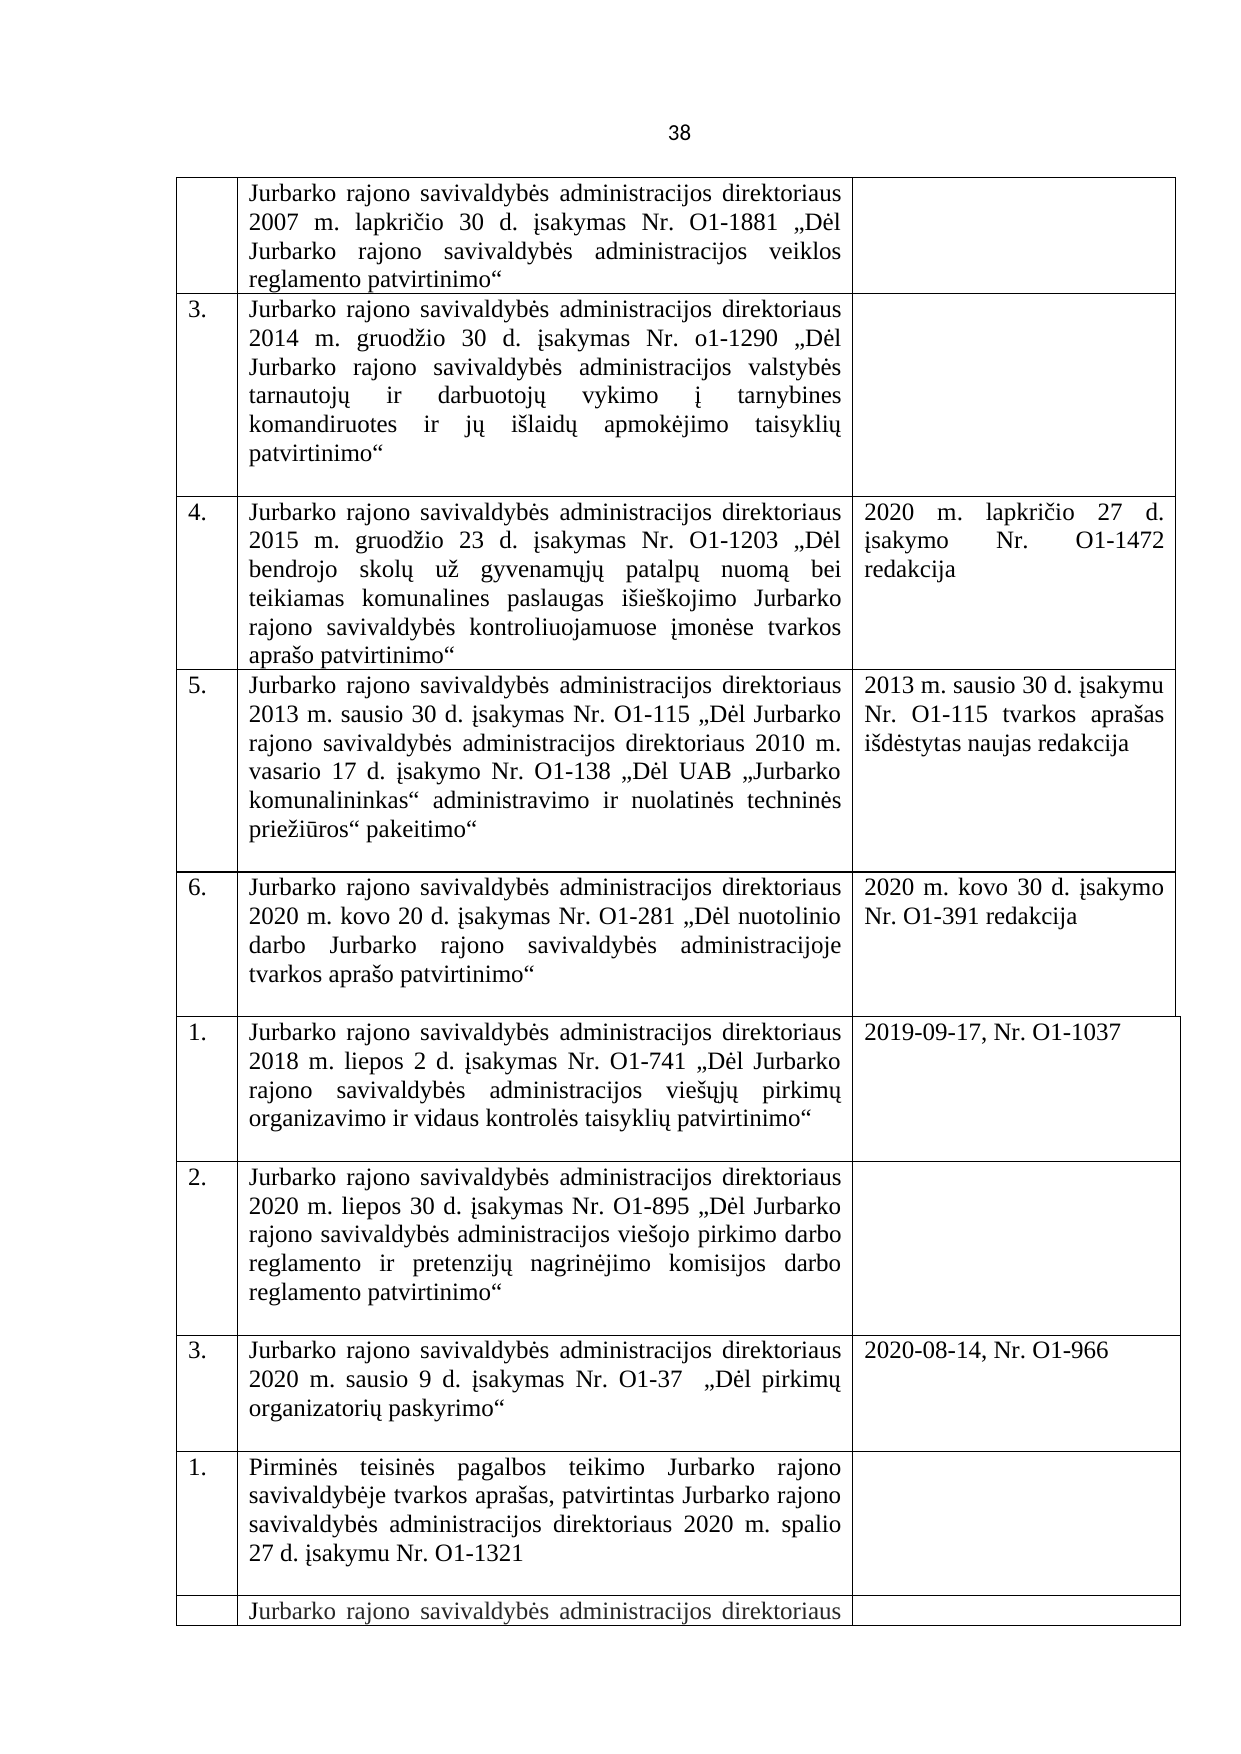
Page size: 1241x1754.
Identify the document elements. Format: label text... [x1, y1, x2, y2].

table_cell [1176, 669, 1181, 871]
table_cell [853, 294, 1175, 496]
table_cell 2020 m. lapkričio 27 d. įsakymo Nr. O1-1472 redakcija [853, 497, 1175, 669]
table_cell [853, 1452, 1180, 1595]
table_cell 5. [177, 670, 237, 871]
table_cell [177, 1596, 237, 1625]
table_cell Jurbarko rajono savivaldybės administracijos direktoriaus 2020 m. liepos 30 d. įsakymas Nr. O1-895 „Dėl Jurbarko rajono savivaldybės administracijos viešojo pirkimo darbo reglamento ir pretenzijų nagrinėjimo komisijos darbo reglamento patvirtinimo“ [238, 1162, 852, 1334]
table_cell [853, 1162, 1180, 1334]
table_cell Jurbarko rajono savivaldybės administracijos direktoriaus 2020 m. kovo 20 d. įsakymas Nr. O1-281 „Dėl nuotolinio darbo Jurbarko rajono savivaldybės administracijoje tvarkos aprašo patvirtinimo“ [238, 873, 852, 1016]
table_cell 2020-08-14, Nr. O1-966 [853, 1336, 1180, 1451]
table_cell [177, 178, 237, 293]
table_cell 3. [177, 294, 237, 496]
table_cell [853, 1596, 1180, 1625]
table_cell Jurbarko rajono savivaldybės administracijos direktoriaus 2018 m. liepos 2 d. įsakymas Nr. O1-741 „Dėl Jurbarko rajono savivaldybės administracijos viešųjų pirkimų organizavimo ir vidaus kontrolės taisyklių patvirtinimo“ [238, 1017, 852, 1161]
table_cell [853, 178, 1175, 293]
table_cell 6. [177, 873, 237, 1016]
table_cell 3. [177, 1336, 237, 1451]
table_cell 1. [177, 1452, 237, 1595]
table_cell [1176, 177, 1181, 293]
table_cell Jurbarko rajono savivaldybės administracijos direktoriaus 2007 m. lapkričio 30 d. įsakymas Nr. O1-1881 „Dėl Jurbarko rajono savivaldybės administracijos veiklos reglamento patvirtinimo“ [238, 178, 852, 293]
table_cell 2020 m. kovo 30 d. įsakymo Nr. O1-391 redakcija [853, 873, 1175, 1016]
table_cell 2013 m. sausio 30 d. įsakymu Nr. O1-115 tvarkos aprašas išdėstytas naujas redakcija [853, 670, 1175, 871]
table_cell Pirminės teisinės pagalbos teikimo Jurbarko rajono savivaldybėje tvarkos aprašas, patvirtintas Jurbarko rajono savivaldybės administracijos direktoriaus 2020 m. spalio 27 d. įsakymu Nr. O1-1321 [238, 1452, 852, 1595]
table_cell Jurbarko rajono savivaldybės administracijos direktoriaus 2014 m. gruodžio 30 d. įsakymas Nr. o1-1290 „Dėl Jurbarko rajono savivaldybės administracijos valstybės tarnautojų ir darbuotojų vykimo į tarnybines komandiruotes ir jų išlaidų apmokėjimo taisyklių patvirtinimo“ [238, 294, 852, 496]
table_cell [1176, 496, 1181, 669]
table_cell Jurbarko rajono savivaldybės administracijos direktoriaus [238, 1596, 852, 1625]
table_cell Jurbarko rajono savivaldybės administracijos direktoriaus 2020 m. sausio 9 d. įsakymas Nr. O1-37 „Dėl pirkimų organizatorių paskyrimo“ [238, 1336, 852, 1451]
table_cell [1176, 293, 1181, 496]
table_cell 2. [177, 1162, 237, 1334]
table_cell 2019-09-17, Nr. O1-1037 [853, 1017, 1180, 1161]
table_cell 4. [177, 497, 237, 669]
table_cell Jurbarko rajono savivaldybės administracijos direktoriaus 2013 m. sausio 30 d. įsakymas Nr. O1-115 „Dėl Jurbarko rajono savivaldybės administracijos direktoriaus 2010 m. vasario 17 d. įsakymo Nr. O1-138 „Dėl UAB „Jurbarko komunalininkas“ administravimo ir nuolatinės techninės priežiūros“ pakeitimo“ [238, 670, 852, 871]
table_cell Jurbarko rajono savivaldybės administracijos direktoriaus 2015 m. gruodžio 23 d. įsakymas Nr. O1-1203 „Dėl bendrojo skolų už gyvenamųjų patalpų nuomą bei teikiamas komunalines paslaugas išieškojimo Jurbarko rajono savivaldybės kontroliuojamuose įmonėse tvarkos aprašo patvirtinimo“ [238, 497, 852, 669]
table_cell 1. [177, 1017, 237, 1161]
table_cell [1176, 871, 1181, 1016]
